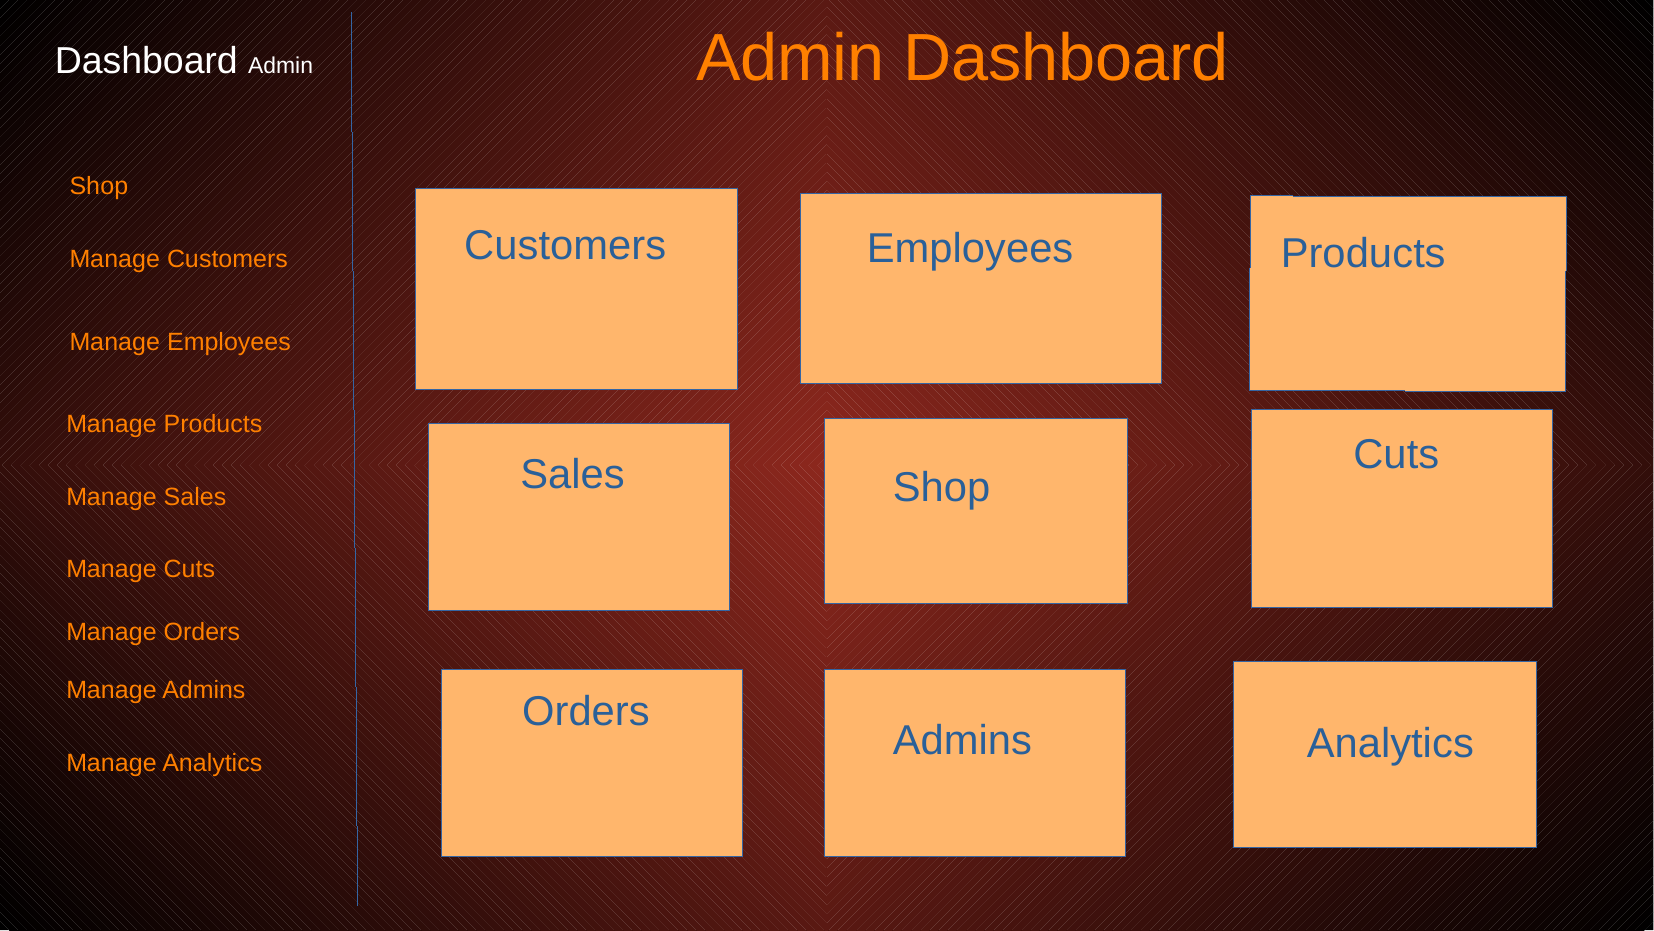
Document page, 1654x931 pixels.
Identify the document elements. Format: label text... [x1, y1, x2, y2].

text_box Admin Dashboard [681, 12, 1265, 103]
text_box Customers [449, 214, 693, 289]
text_box [441, 669, 743, 857]
text_box Shop [54, 164, 327, 237]
text_box [800, 193, 1162, 384]
text_box [415, 188, 738, 390]
text_box Manage Products [51, 402, 324, 475]
text_box Analytics [1292, 712, 1492, 820]
text_box Admins [878, 709, 1078, 817]
text_box [824, 418, 1128, 604]
text_box Manage Sales [51, 475, 324, 547]
text_box Manage Analytics [51, 741, 324, 814]
text_box Manage Employees [54, 320, 327, 394]
text_box Sales [505, 443, 642, 518]
text_box [428, 423, 730, 611]
text_box Manage Cuts [51, 547, 324, 610]
text_box [1249, 195, 1567, 392]
text_box [824, 669, 1126, 857]
text_box Manage Customers [54, 237, 327, 310]
text_box Shop [878, 456, 1078, 564]
text_box Dashboard Admin [40, 32, 332, 99]
text_box Employees [852, 217, 1096, 292]
text_box Orders [507, 679, 667, 788]
text_box Products [1266, 222, 1510, 297]
text_box Manage Admins [51, 668, 324, 741]
text_box Manage Orders [51, 610, 324, 668]
text_box [1251, 409, 1553, 608]
text_box Cuts [1338, 423, 1471, 490]
text_box [1233, 661, 1537, 848]
